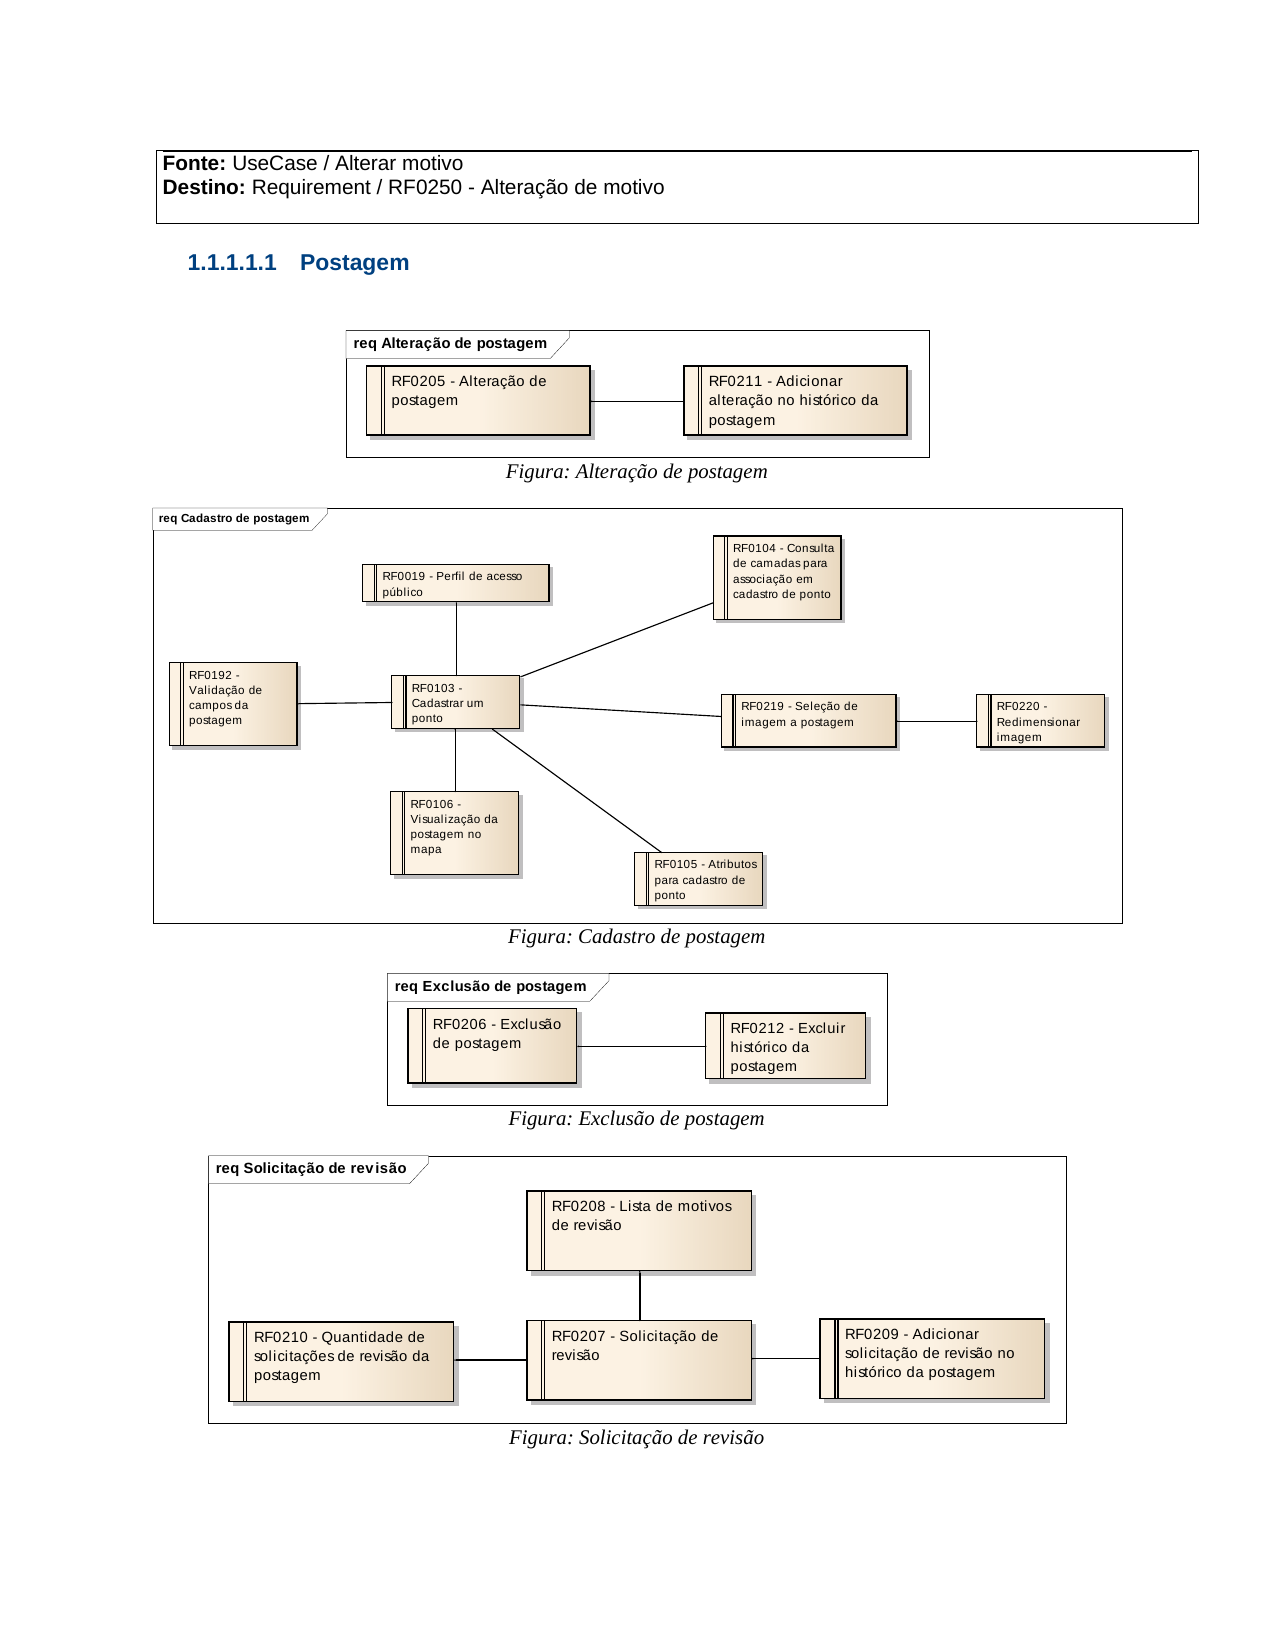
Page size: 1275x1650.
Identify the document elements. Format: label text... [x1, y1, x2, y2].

table_cell [157, 151, 163, 223]
text Figura: Alteração de postagem [150, 459, 1125, 483]
subtitle Postagem [187, 248, 1125, 275]
text Figura: Solicitação de revisão [150, 1425, 1125, 1449]
text Figura: Cadastro de postagem [150, 924, 1125, 948]
table_cell Fonte: UseCase / Alterar motivo Destino: Requirement / RF0250 - Alteração de motivo [163, 152, 1192, 223]
table_cell [1192, 151, 1198, 223]
text Figura: Exclusão de postagem [150, 1106, 1125, 1130]
